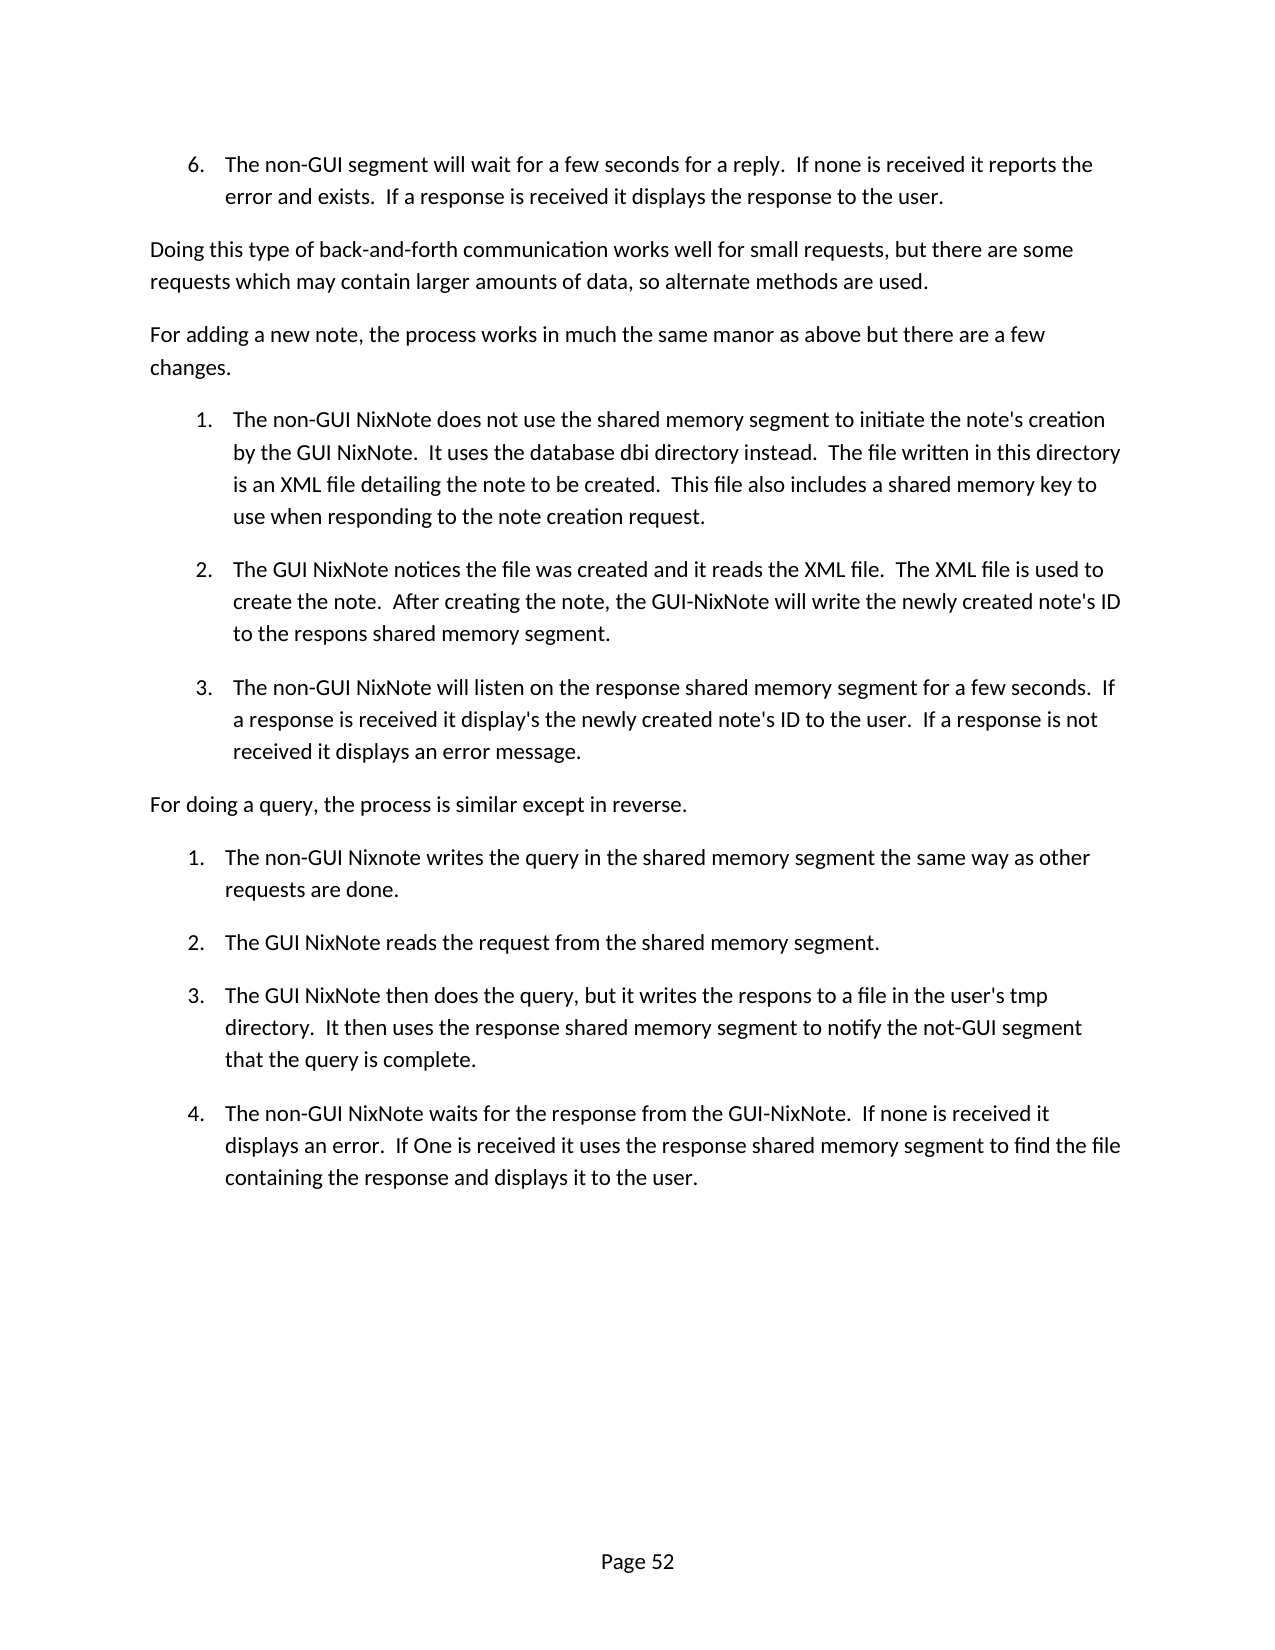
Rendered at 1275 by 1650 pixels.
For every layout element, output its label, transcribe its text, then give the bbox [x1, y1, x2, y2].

list The non-GUI NixNote waits for the response from the GUI-NixNote. If none is received it displays an error. If One is received it uses the response shared memory segment to find the file containing the response and displays it to the user. [187, 1099, 1125, 1191]
list The GUI NixNote then does the query, but it writes the respons to a file in the user's tmp directory. It then uses the response shared memory segment to notify the not-GUI segment that the query is complete. [187, 981, 1125, 1074]
list The GUI NixNote notices the file was created and it reads the XML file. The XML file is used to create the note. After creating the note, the GUI-NixNote will write the newly created note's ID to the respons shared memory segment. [195, 555, 1125, 648]
list The non-GUI segment will wait for a few seconds for a reply. If none is received it reports the error and exists. If a response is received it displays the response to the user. [187, 150, 1125, 210]
text Doing this type of back-and-forth communication works well for small requests, but there are some requests which may contain larger amounts of data, so alternate methods are used. [150, 235, 1125, 295]
list The GUI NixNote reads the request from the shared memory segment. [187, 928, 1125, 956]
list The non-GUI NixNote does not use the shared memory segment to initiate the note's creation by the GUI NixNote. It uses the database dbi directory instead. The file written in this directory is an XML file detailing the note to be created. This file also includes a shared memory key to use when responding to the note creation request. [195, 406, 1125, 530]
text For doing a query, the process is similar except in reverse. [150, 790, 1125, 818]
list The non-GUI NixNote will listen on the response shared memory segment for a few seconds. If a response is received it display's the newly created note's ID to the user. If a response is not received it displays an error message. [195, 673, 1125, 765]
list The non-GUI Nixnote writes the query in the shared memory segment the same way as other requests are done. [187, 843, 1125, 903]
text For adding a new note, the process works in much the same manor as above but there are a few changes. [150, 320, 1125, 381]
